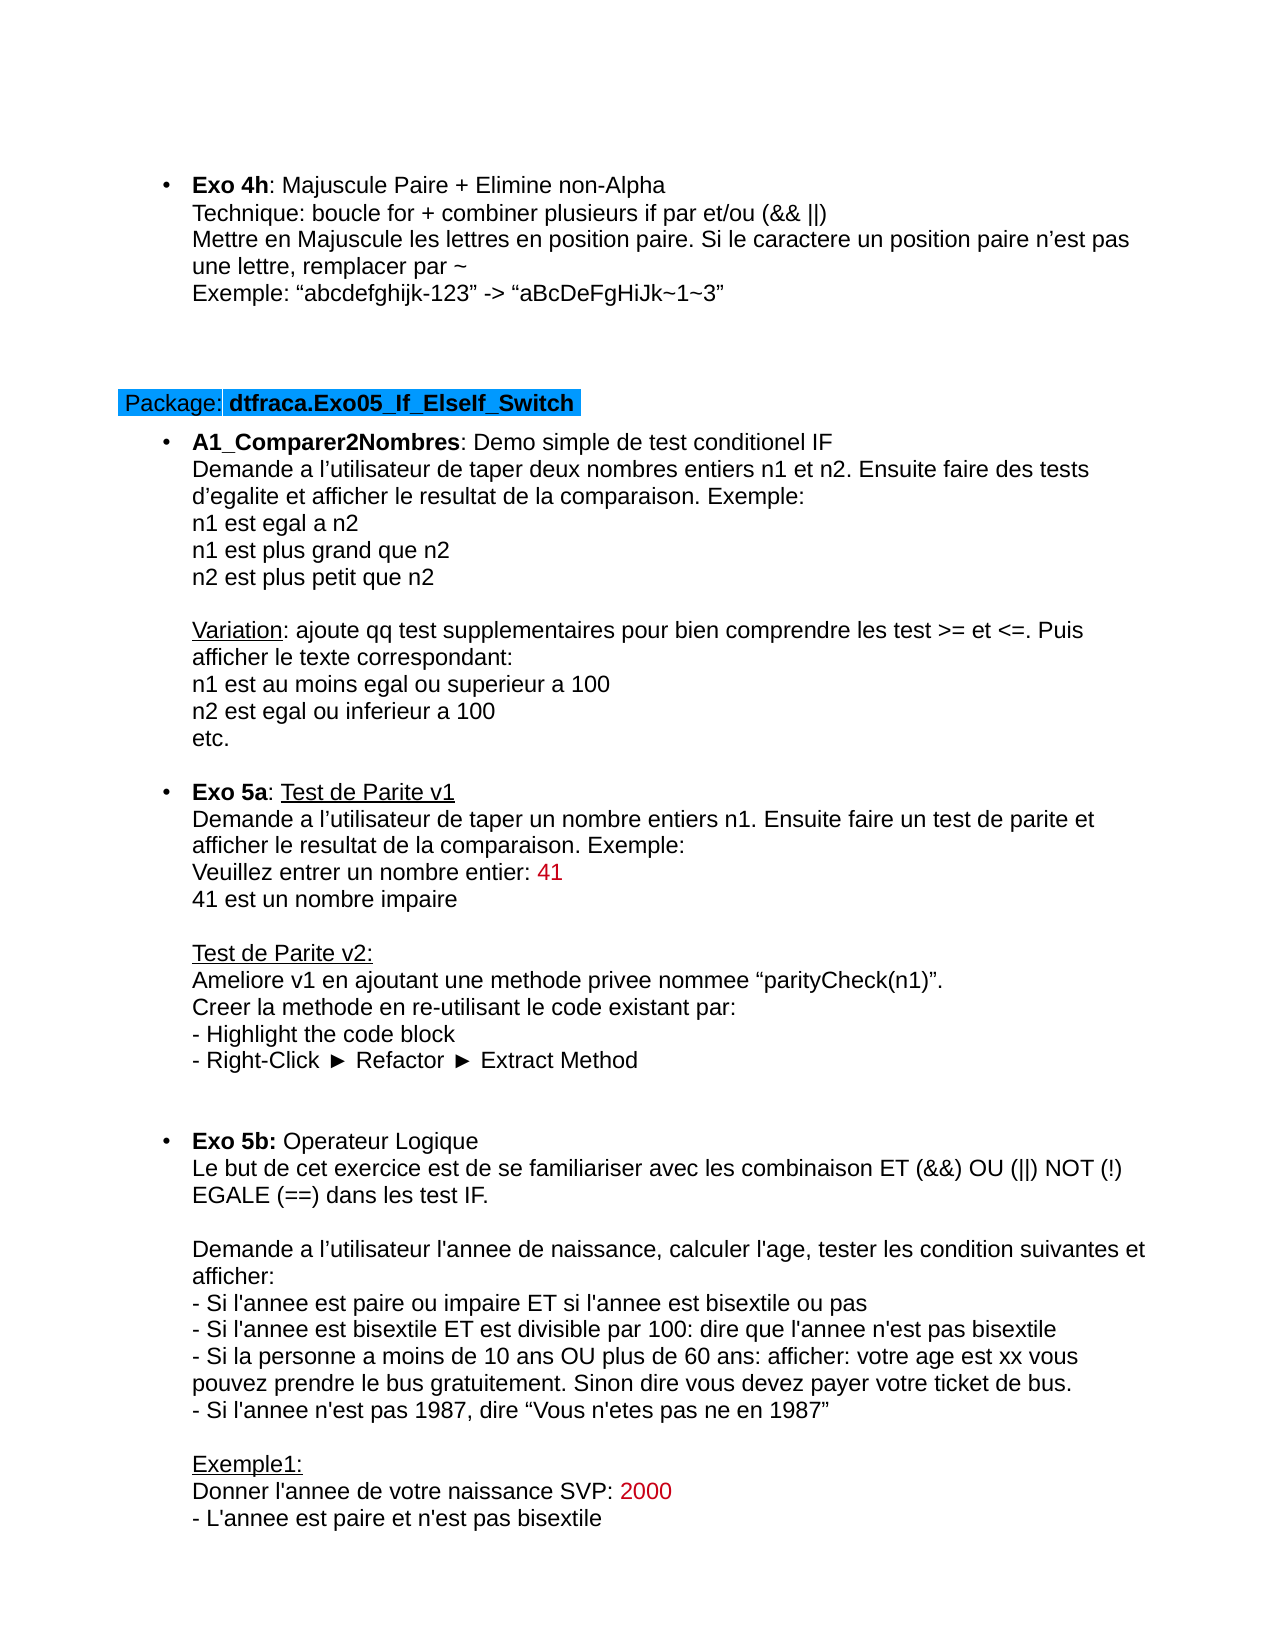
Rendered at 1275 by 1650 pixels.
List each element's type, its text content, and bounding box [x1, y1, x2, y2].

list A1_Comparer2Nombres: Demo simple de test conditionel IF Demande a l’utilisateur de taper deux nombres entiers n1 et n2. Ensuite faire des tests d’egalite et afficher le resultat de la comparaison. Exemple: n1 est egal a n2 n1 est plus grand que n2 n2 est plus petit que n2 Variation: ajoute qq test supplementaires pour bien comprendre les test >= et <=. Puis afficher le texte correspondant: n1 est au moins egal ou superieur a 100 n2 est egal ou inferieur a 100 etc. [162, 428, 1157, 778]
list Exo 5b: Operateur Logique Le but de cet exercice est de se familiariser avec les combinaison ET (&&) OU (||) NOT (!) EGALE (==) dans les test IF. Demande a l’utilisateur l'annee de naissance, calculer l'age, tester les condition suivantes et afficher: - Si l'annee est paire ou impaire ET si l'annee est bisextile ou pas - Si l'annee est bisextile ET est divisible par 100: dire que l'annee n'est pas bisextile - Si la personne a moins de 10 ans OU plus de 60 ans: afficher: votre age est xx vous pouvez prendre le bus gratuitement. Sinon dire vous devez payer votre ticket de bus. - Si l'annee n'est pas 1987, dire “Vous n'etes pas ne en 1987” Exemple1: Donner l'annee de votre naissance SVP: 2000 - L'annee est paire et n'est pas bisextile [162, 1127, 1157, 1531]
text Package: dtfraca.Exo05_If_ElseIf_Switch [118, 333, 1157, 416]
list Exo 5a: Test de Parite v1 Demande a l’utilisateur de taper un nombre entiers n1. Ensuite faire un test de parite et afficher le resultat de la comparaison. Exemple: Veuillez entrer un nombre entier: 41 41 est un nombre impaire Test de Parite v2: Ameliore v1 en ajoutant une methode privee nommee “parityCheck(n1)”. Creer la methode en re-utilisant le code existant par: - Highlight the code block - Right-Click ► Refactor ► Extract Method [162, 778, 1157, 1127]
list [162, 118, 1157, 172]
list Exo 4h: Majuscule Paire + Elimine non-Alpha Technique: boucle for + combiner plusieurs if par et/ou (&& ||) Mettre en Majuscule les lettres en position paire. Si le caractere un position paire n’est pas une lettre, remplacer par ~ Exemple: “abcdefghijk-123” -> “aBcDeFgHiJk~1~3” [162, 172, 1157, 333]
